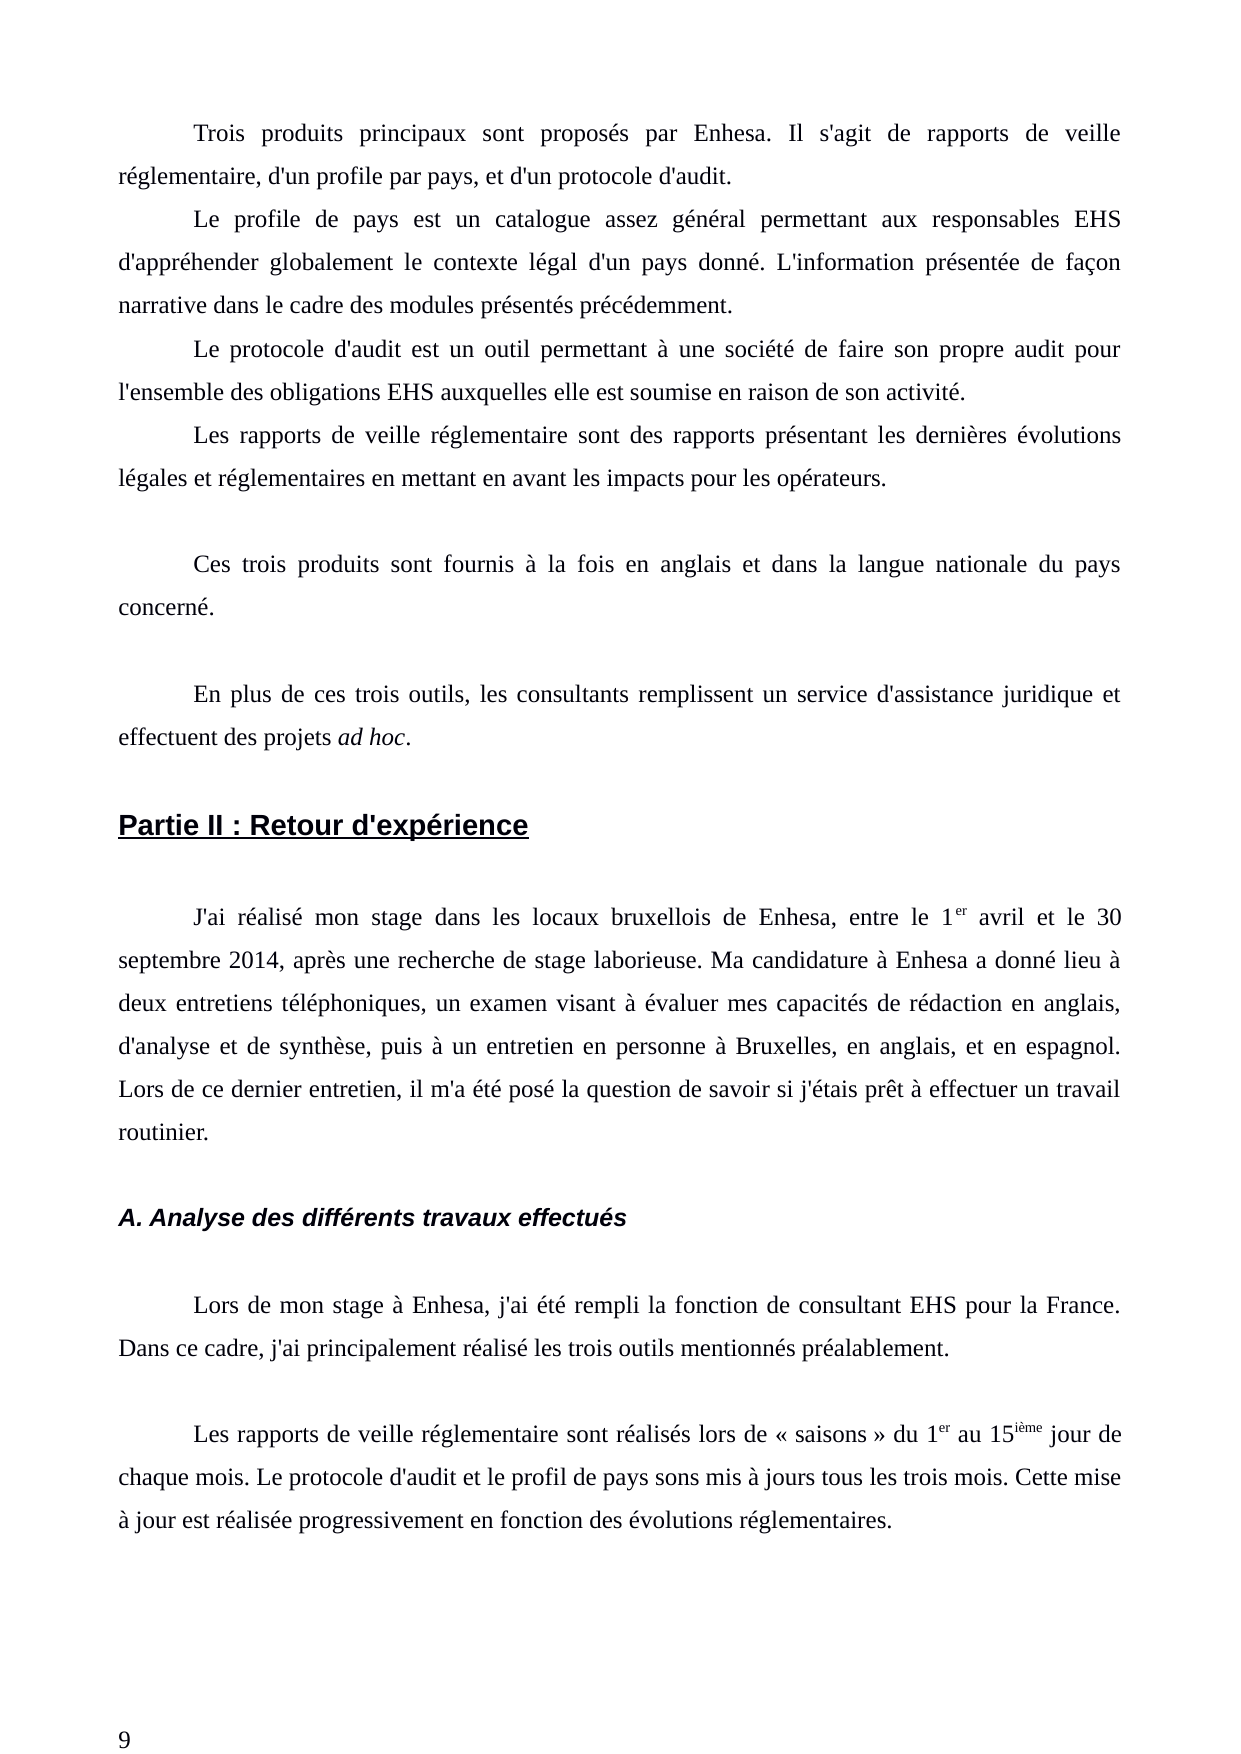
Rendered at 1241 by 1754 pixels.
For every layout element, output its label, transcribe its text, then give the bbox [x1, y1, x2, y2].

text Les rapports de veille réglementaire sont réalisés lors de « saisons » du 1er au 15ième jour de chaque mois. Le protocole d'audit et le profil de pays sons mis à jours tous les trois mois. Cette mise à jour est réalisée progressivement en fonction des évolutions réglementaires. [118, 1419, 1122, 1534]
text Lors de mon stage à Enhesa, j'ai été rempli la fonction de consultant EHS pour la France. Dans ce cadre, j'ai principalement réalisé les trois outils mentionnés préalablement. [118, 1290, 1122, 1362]
text J'ai réalisé mon stage dans les locaux bruxellois de Enhesa, entre le 1er avril et le 30 septembre 2014, après une recherche de stage laborieuse. Ma candidature à Enhesa a donné lieu à deux entretiens téléphoniques, un examen visant à évaluer mes capacités de rédaction en anglais, d'analyse et de synthèse, puis à un entretien en personne à Bruxelles, en anglais, et en espagnol. Lors de ce dernier entretien, il m'a été posé la question de savoir si j'étais prêt à effectuer un travail routinier. [118, 902, 1122, 1146]
text Ces trois produits sont fournis à la fois en anglais et dans la langue nationale du pays concerné. [118, 549, 1122, 621]
text Les rapports de veille réglementaire sont des rapports présentant les dernières évolutions légales et réglementaires en mettant en avant les impacts pour les opérateurs. [118, 420, 1122, 492]
text A. Analyse des différents travaux effectués [118, 1203, 1122, 1232]
text Le profile de pays est un catalogue assez général permettant aux responsables EHS d'appréhender globalement le contexte légal d'un pays donné. L'information présentée de façon narrative dans le cadre des modules présentés précédemment. [118, 204, 1122, 319]
text En plus de ces trois outils, les consultants remplissent un service d'assistance juridique et effectuent des projets ad hoc. [118, 679, 1122, 751]
text Partie II : Retour d'expérience [118, 808, 1122, 842]
text Le protocole d'audit est un outil permettant à une société de faire son propre audit pour l'ensemble des obligations EHS auxquelles elle est soumise en raison de son activité. [118, 334, 1122, 406]
text Trois produits principaux sont proposés par Enhesa. Il s'agit de rapports de veille réglementaire, d'un profile par pays, et d'un protocole d'audit. [118, 118, 1122, 190]
